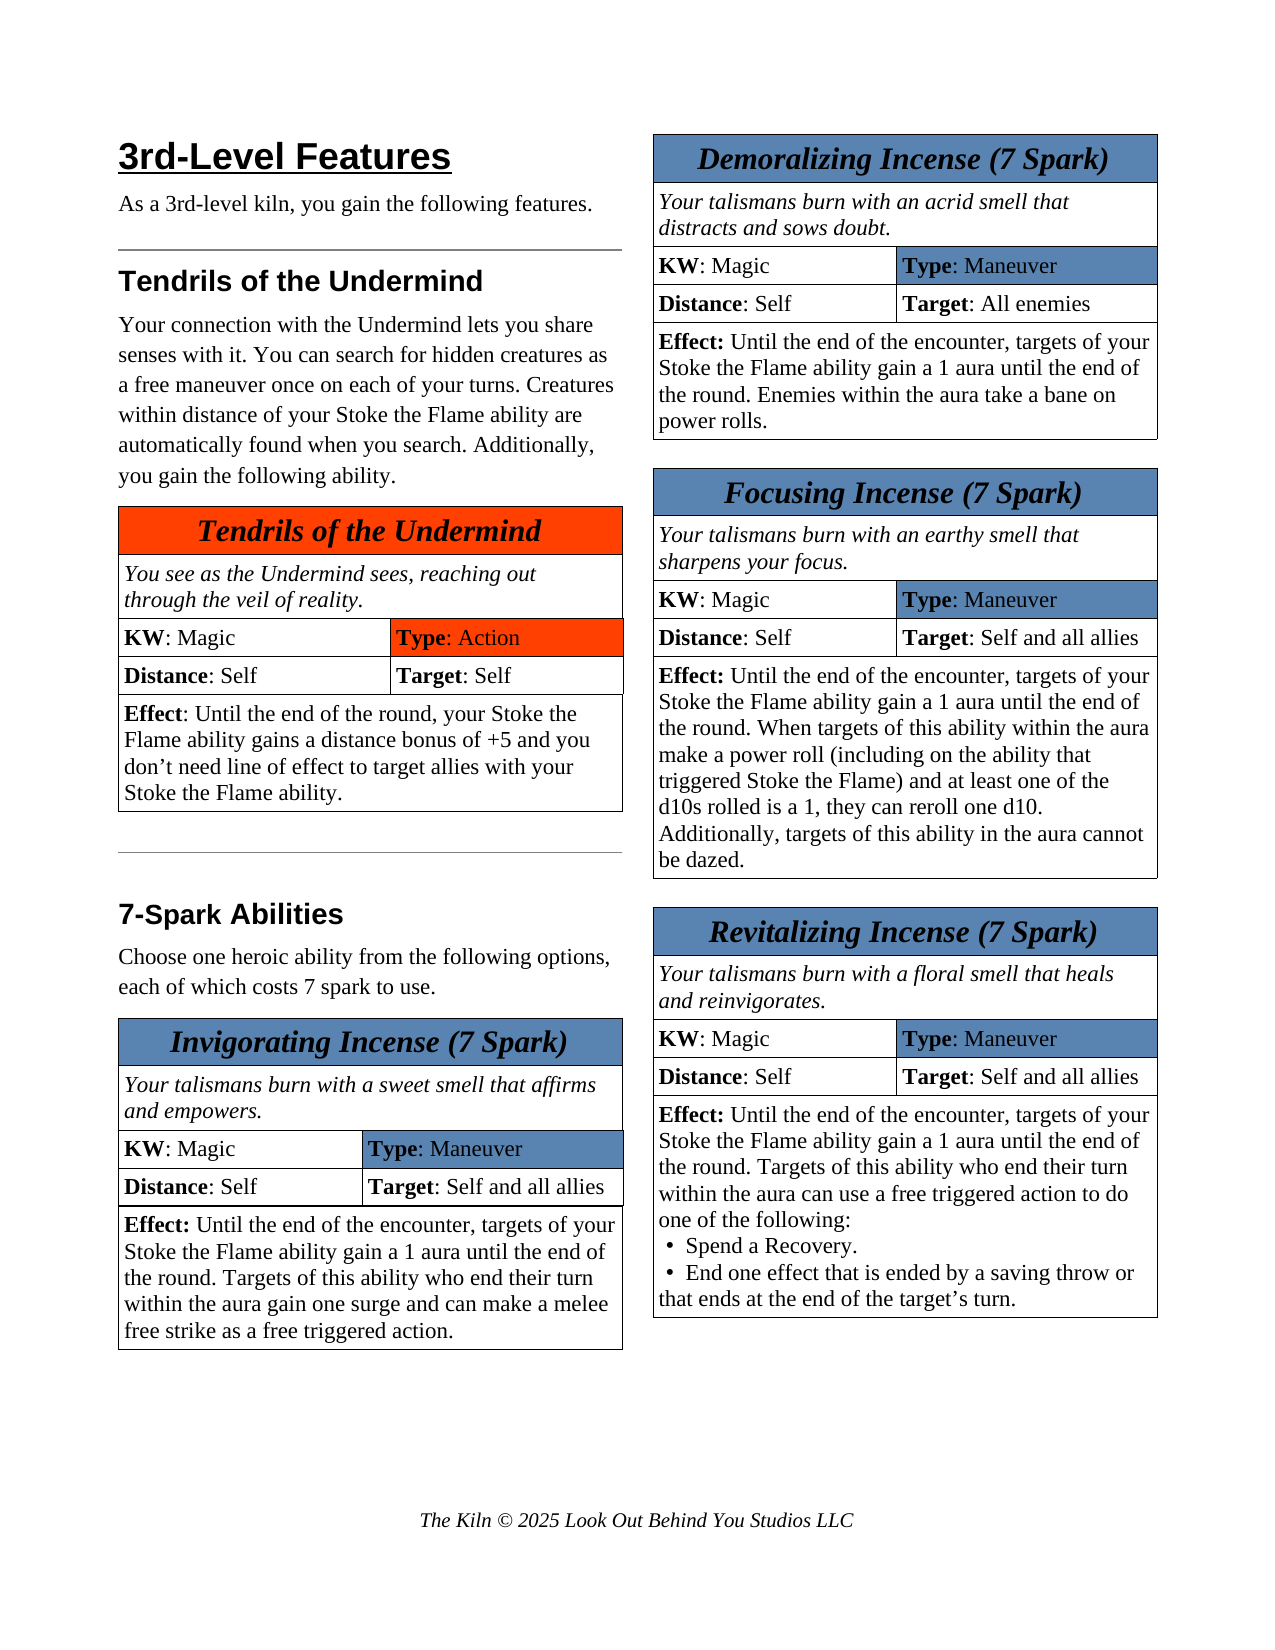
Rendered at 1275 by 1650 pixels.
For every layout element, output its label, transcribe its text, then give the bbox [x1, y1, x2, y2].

table_cell Distance: Self [654, 1058, 896, 1095]
table_header KW: Magic [119, 619, 390, 656]
table_header Type: Maneuver [363, 1131, 623, 1168]
table_header KW: Magic [119, 1131, 362, 1168]
table_cell Your talismans burn with a sweet smell that affirms and empowers. [119, 1066, 622, 1130]
table_header Revitalizing Incense (7 Spark) [654, 908, 1157, 955]
table_header Effect: Until the end of the encounter, targets of your Stoke the Flame ability gain a 1 aura until the end of the round. Targets of this ability who end their turn within the aura gain one surge and can make a melee free strike as a free triggered action. [119, 1207, 622, 1349]
table_cell Target: Self [391, 657, 623, 694]
table_header Type: Maneuver [897, 1020, 1157, 1057]
table_cell Distance: Self [119, 657, 390, 694]
table_cell Distance: Self [654, 285, 896, 322]
subtitle Tendrils of the Undermind [118, 264, 622, 298]
table_cell Your talismans burn with a floral smell that heals and reinvigorates. [654, 956, 1157, 1019]
subtitle 7-Spark Abilities [118, 897, 622, 930]
table_header Type: Maneuver [897, 581, 1157, 618]
text Your connection with the Undermind lets you share senses with it. You can search for hidden creatures as a free maneuver once on each of your turns. Creatures within distance of your Stoke the Flame ability are automatically found when you search. Additionally, you gain the following ability. [118, 311, 622, 488]
table_header Effect: Until the end of the encounter, targets of your Stoke the Flame ability gain a 1 aura until the end of the round. Enemies within the aura take a bane on power rolls. [654, 323, 1157, 439]
subtitle 3rd-Level Features [118, 134, 622, 177]
text As a 3rd-level kiln, you gain the following features. [118, 190, 622, 217]
table_cell Your talismans burn with an earthy smell that sharpens your focus. [654, 516, 1157, 580]
table_header Invigorating Incense (7 Spark) [119, 1019, 622, 1065]
table_cell Target: Self and all allies [897, 1058, 1157, 1095]
table_header Type: Maneuver [897, 247, 1157, 284]
table_header Type: Action [391, 619, 623, 656]
table_cell Target: Self and all allies [897, 619, 1157, 656]
table_header KW: Magic [654, 581, 896, 618]
subtitle Choose one heroic ability from the following options, each of which costs 7 spark to use. [118, 943, 622, 999]
table_cell You see as the Undermind sees, reaching out through the veil of reality. [119, 555, 622, 618]
table_header Effect: Until the end of the encounter, targets of your Stoke the Flame ability gain a 1 aura until the end of the round. When targets of this ability within the aura make a power roll (including on the ability that triggered Stoke the Flame) and at least one of the d10s rolled is a 1, they can reroll one d10. Additionally, targets of this ability in the aura cannot be dazed. [654, 657, 1157, 878]
table_header Demoralizing Incense (7 Spark) [654, 135, 1157, 182]
table_cell Target: Self and all allies [363, 1169, 623, 1205]
table_cell Target: All enemies [897, 285, 1157, 322]
table_header Focusing Incense (7 Spark) [654, 469, 1157, 515]
table_header Tendrils of the Undermind [119, 507, 622, 554]
table_header Effect: Until the end of the round, your Stoke the Flame ability gains a distance bonus of +5 and you don’t need line of effect to target allies with your Stoke the Flame ability. [119, 695, 622, 811]
table_header KW: Magic [654, 1020, 896, 1057]
table_header Effect: Until the end of the encounter, targets of your Stoke the Flame ability gain a 1 aura until the end of the round. Targets of this ability who end their turn within the aura can use a free triggered action to do one of the following: Spend a Recovery. End one effect that is ended by a saving throw or that ends at the end of the target’s turn. [654, 1096, 1157, 1317]
table_header KW: Magic [654, 247, 896, 284]
table_cell Distance: Self [119, 1169, 362, 1205]
table_cell Distance: Self [654, 619, 896, 656]
table_cell Your talismans burn with an acrid smell that distracts and sows doubt. [654, 183, 1157, 246]
